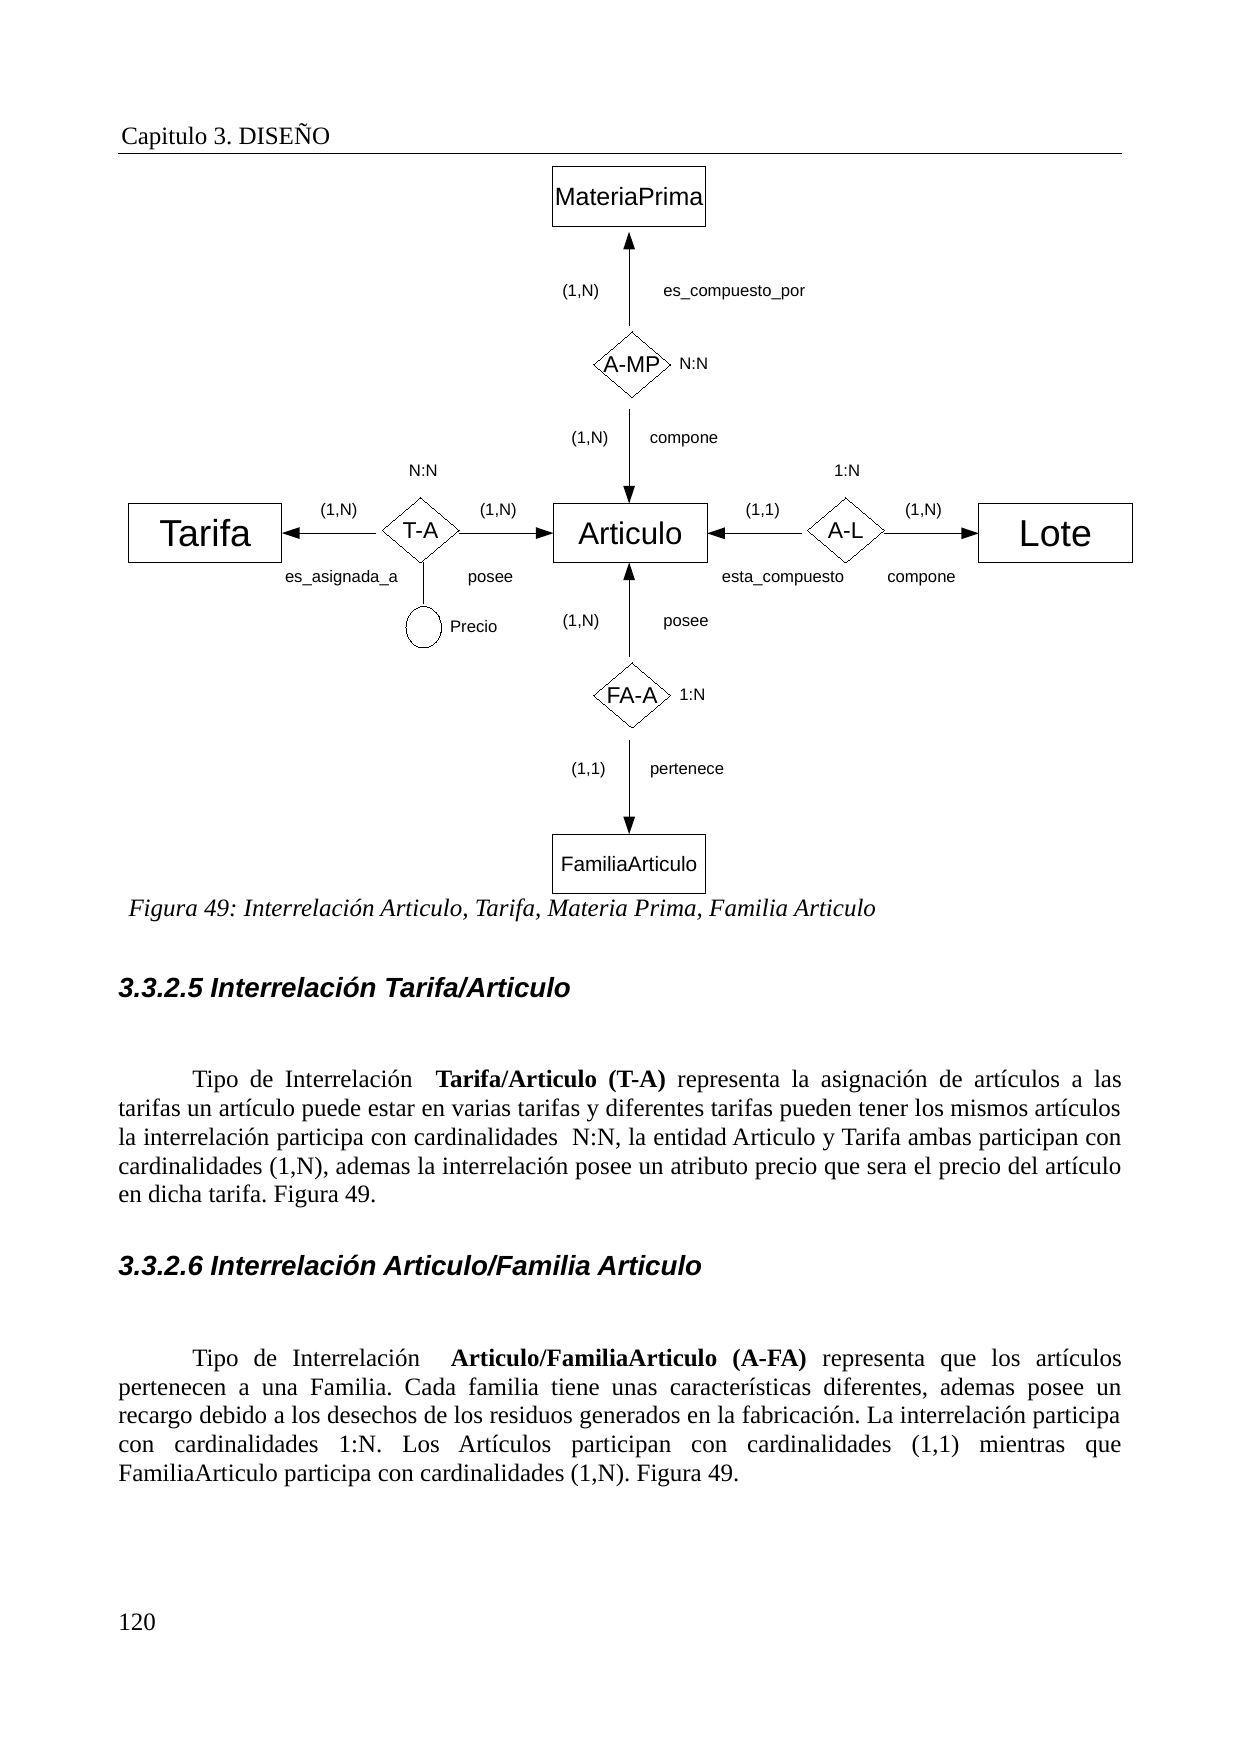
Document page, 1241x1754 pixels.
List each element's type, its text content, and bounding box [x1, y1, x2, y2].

subtitle 3.3.2.5 Interrelación Tarifa/Articulo [118, 971, 1122, 1003]
subtitle 3.3.2.6 Interrelación Articulo/Familia Articulo [118, 1249, 1122, 1281]
text Tipo de Interrelación Articulo/FamiliaArticulo (A-FA) representa que los artículos pertenecen a una Familia. Cada familia tiene unas características diferentes, ademas posee un recargo debido a los desechos de los residuos generados en la fabricación. La interrelación participa con cardinalidades 1:N. Los Artículos participan con cardinalidades (1,1) mientras que FamiliaArticulo participa con cardinalidades (1,N). Figura 49. [118, 1343, 1122, 1487]
text Tipo de Interrelación Tarifa/Articulo (T-A) representa la asignación de artículos a las tarifas un artículo puede estar en varias tarifas y diferentes tarifas pueden tener los mismos artículos la interrelación participa con cardinalidades N:N, la entidad Articulo y Tarifa ambas participan con cardinalidades (1,N), ademas la interrelación posee un atributo precio que sera el precio del artículo en dicha tarifa. Figura 49. [118, 1064, 1122, 1208]
text Figura 49: Interrelación Articulo, Tarifa, Materia Prima, Familia Articulo [128, 238, 1133, 922]
